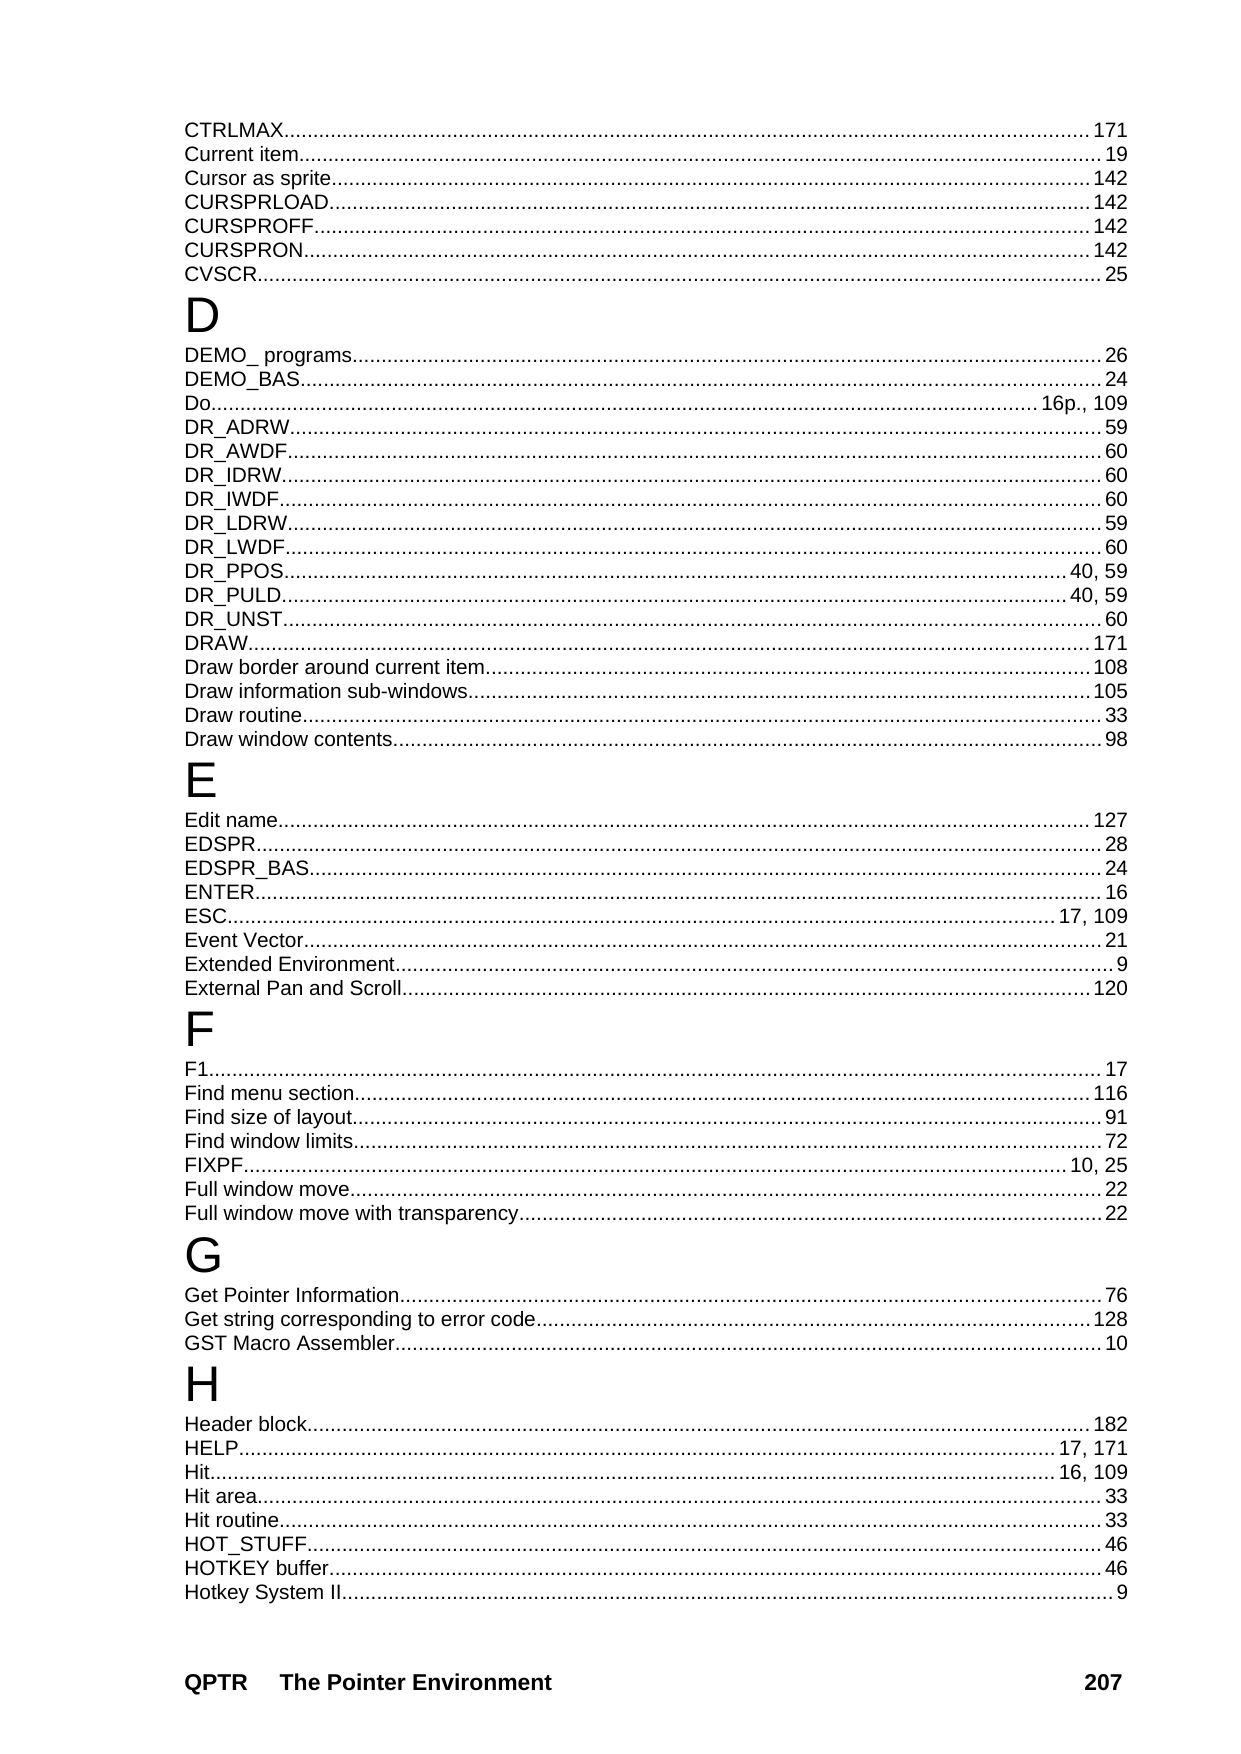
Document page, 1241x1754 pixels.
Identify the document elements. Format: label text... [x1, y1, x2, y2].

text Hotkey System II 9 [184, 1579, 1128, 1603]
text Hit area 33 [184, 1484, 1128, 1508]
text DEMO_ programs 26 [184, 343, 1128, 367]
text ENTER 16 [184, 880, 1128, 904]
text Cursor as sprite 142 [184, 166, 1128, 190]
text Draw border around current item 108 [184, 655, 1128, 679]
text CURSPROFF 142 [184, 214, 1128, 238]
text E [184, 751, 1128, 808]
text CURSPRLOAD 142 [184, 190, 1128, 214]
text DR_LDRW 59 [184, 511, 1128, 535]
text FIXPF 10, 25 [184, 1153, 1128, 1177]
text Full window move with transparency 22 [184, 1201, 1128, 1225]
text DR_AWDF 60 [184, 439, 1128, 463]
text Event Vector 21 [184, 928, 1128, 952]
text CURSPRON 142 [184, 238, 1128, 262]
text Get string corresponding to error code 128 [184, 1306, 1128, 1330]
text Current item 19 [184, 142, 1128, 166]
text EDSPR 28 [184, 832, 1128, 856]
text DR_UNST 60 [184, 607, 1128, 631]
text Draw information sub-windows 105 [184, 679, 1128, 703]
text Find menu section 116 [184, 1081, 1128, 1105]
text Draw routine 33 [184, 703, 1128, 727]
text Do 16p., 109 [184, 391, 1128, 415]
text DR_PULD 40, 59 [184, 583, 1128, 607]
text DR_ADRW 59 [184, 415, 1128, 439]
text Find size of layout 91 [184, 1105, 1128, 1129]
text DR_IWDF 60 [184, 487, 1128, 511]
text Hit routine 33 [184, 1508, 1128, 1532]
text F1 17 [184, 1057, 1128, 1081]
text GST Macro Assembler 10 [184, 1330, 1128, 1354]
text Full window move 22 [184, 1177, 1128, 1201]
text Get Pointer Information 76 [184, 1282, 1128, 1306]
text ESC 17, 109 [184, 904, 1128, 928]
text F [184, 1000, 1128, 1057]
text External Pan and Scroll 120 [184, 976, 1128, 1000]
text HELP 17, 171 [184, 1436, 1128, 1460]
text Edit name 127 [184, 808, 1128, 832]
text Find window limits 72 [184, 1129, 1128, 1153]
text DRAW 171 [184, 631, 1128, 655]
text HOT_STUFF 46 [184, 1532, 1128, 1556]
text Header block 182 [184, 1412, 1128, 1436]
text G [184, 1225, 1128, 1282]
text Hit 16, 109 [184, 1460, 1128, 1484]
text CVSCR 25 [184, 262, 1128, 286]
text DR_PPOS 40, 59 [184, 559, 1128, 583]
text D [184, 286, 1128, 343]
text CTRLMAX 171 [184, 118, 1128, 142]
text H [184, 1354, 1128, 1412]
text Draw window contents 98 [184, 727, 1128, 751]
text DR_IDRW 60 [184, 463, 1128, 487]
text Extended Environment 9 [184, 952, 1128, 976]
text EDSPR_BAS 24 [184, 856, 1128, 880]
text DEMO_BAS 24 [184, 367, 1128, 391]
text HOTKEY buffer 46 [184, 1556, 1128, 1579]
text DR_LWDF 60 [184, 535, 1128, 559]
